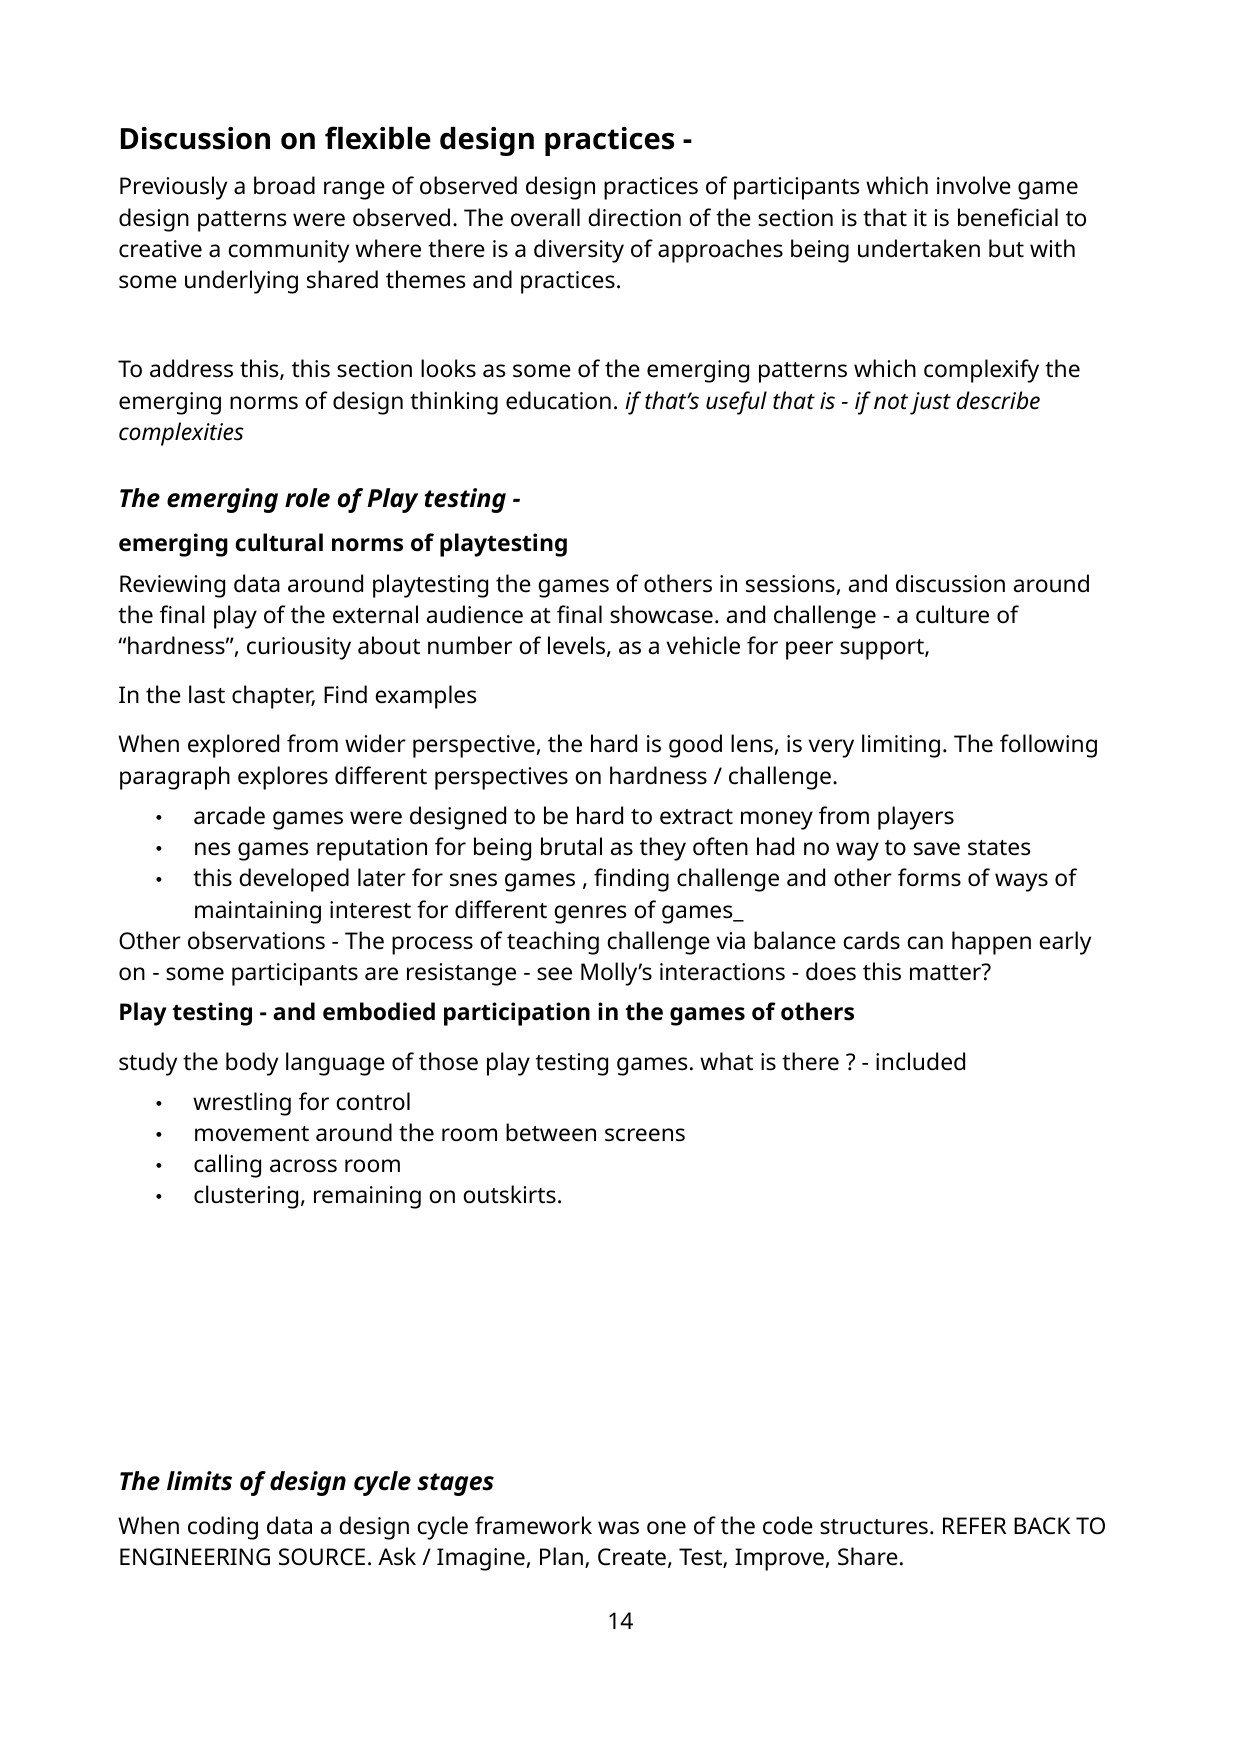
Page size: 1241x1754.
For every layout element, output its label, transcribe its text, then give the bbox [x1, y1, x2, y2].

text Play testing - and embodied participation in the games of others [118, 996, 1122, 1028]
subtitle The limits of design cycle stages [118, 1464, 1122, 1497]
text When explored from wider perspective, the hard is good lens, is very limiting. The following paragraph explores different perspectives on hardness / challenge. [118, 728, 1122, 791]
text study the body language of those play testing games. what is there ? - included [118, 1046, 1122, 1077]
list movement around the room between screens [156, 1117, 1122, 1148]
text Previously a broad range of observed design practices of participants which involve game design patterns were observed. The overall direction of the section is that it is beneficial to creative a community where there is a diversity of approaches being undertaken but with some underlying shared themes and practices. [118, 170, 1122, 295]
list arcade games were designed to be hard to extract money from players [156, 800, 1122, 831]
subtitle The emerging role of Play testing - [118, 481, 1122, 515]
list nes games reputation for being brutal as they often had no way to save states [156, 831, 1122, 862]
list calling across room [156, 1148, 1122, 1179]
list this developed later for snes games , finding challenge and other forms of ways of maintaining interest for different genres of games_ [156, 862, 1122, 925]
list wrestling for control [156, 1086, 1122, 1117]
text Other observations - The process of teaching challenge via balance cards can happen early on - some participants are resistange - see Molly’s interactions - does this matter? [118, 925, 1122, 987]
list clustering, remaining on outskirts. [156, 1179, 1122, 1211]
subtitle Discussion on flexible design practices - [118, 118, 1122, 158]
text emerging cultural norms of playtesting [118, 527, 1122, 559]
text When coding data a design cycle framework was one of the code structures. REFER BACK TO ENGINEERING SOURCE. Ask / Imagine, Plan, Create, Test, Improve, Share. [118, 1510, 1122, 1572]
text In the last chapter, Find examples [118, 679, 1122, 711]
text To address this, this section looks as some of the emerging patterns which complexify the emerging norms of design thinking education. if that’s useful that is - if not just describe complexities [118, 353, 1122, 447]
text Reviewing data around playtesting the games of others in sessions, and discussion around the final play of the external audience at final showcase. and challenge - a culture of “hardness”, curiousity about number of levels, as a vehicle for peer support, [118, 568, 1122, 661]
